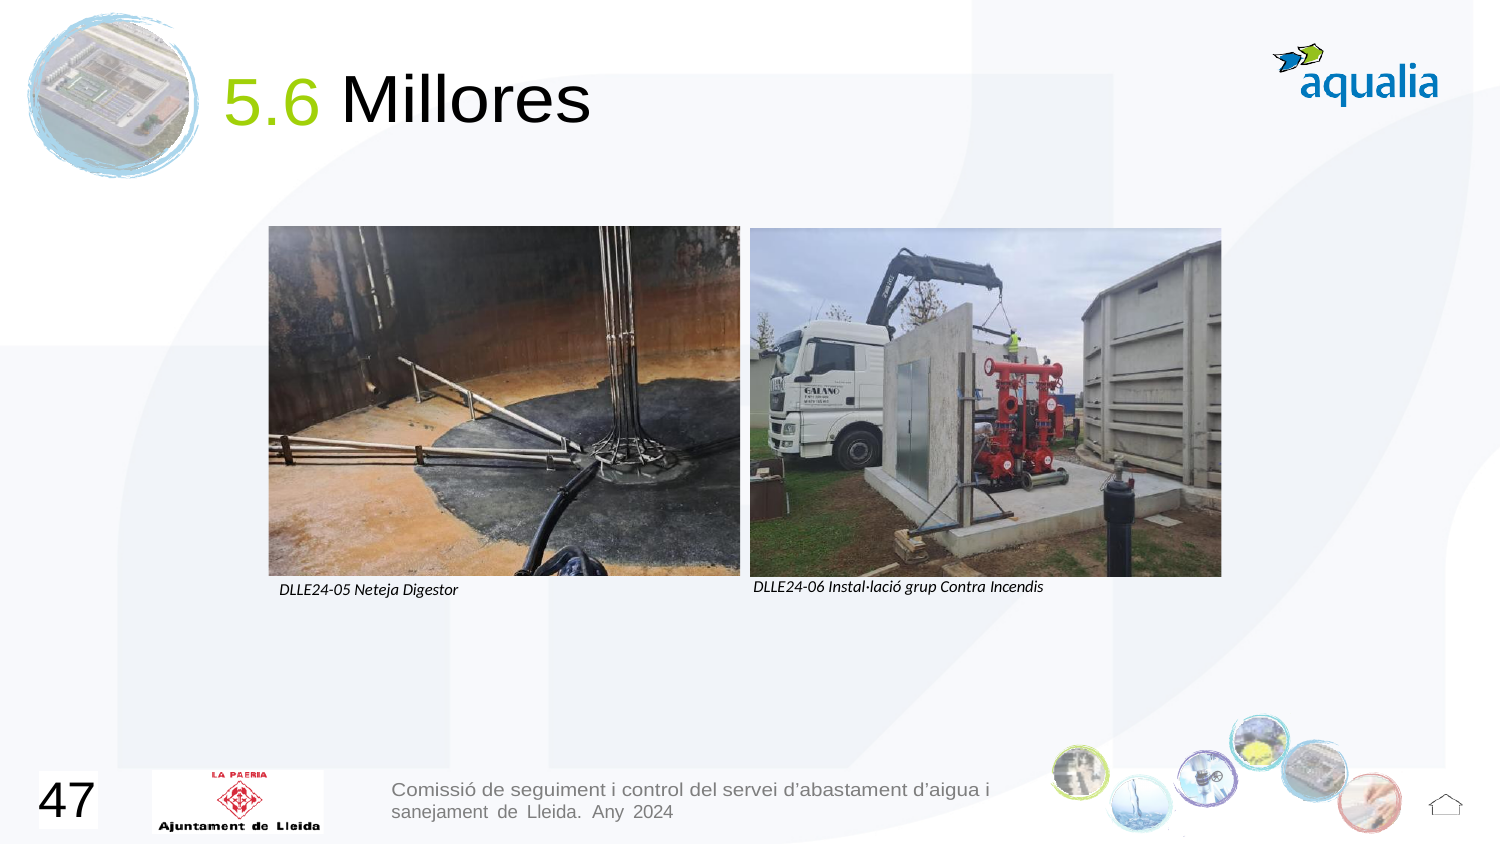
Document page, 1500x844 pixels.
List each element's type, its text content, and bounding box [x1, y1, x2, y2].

table_cell 15 [1050, 782, 1059, 789]
text 47 [39, 771, 98, 829]
table_header Zona [1317, 740, 1339, 746]
